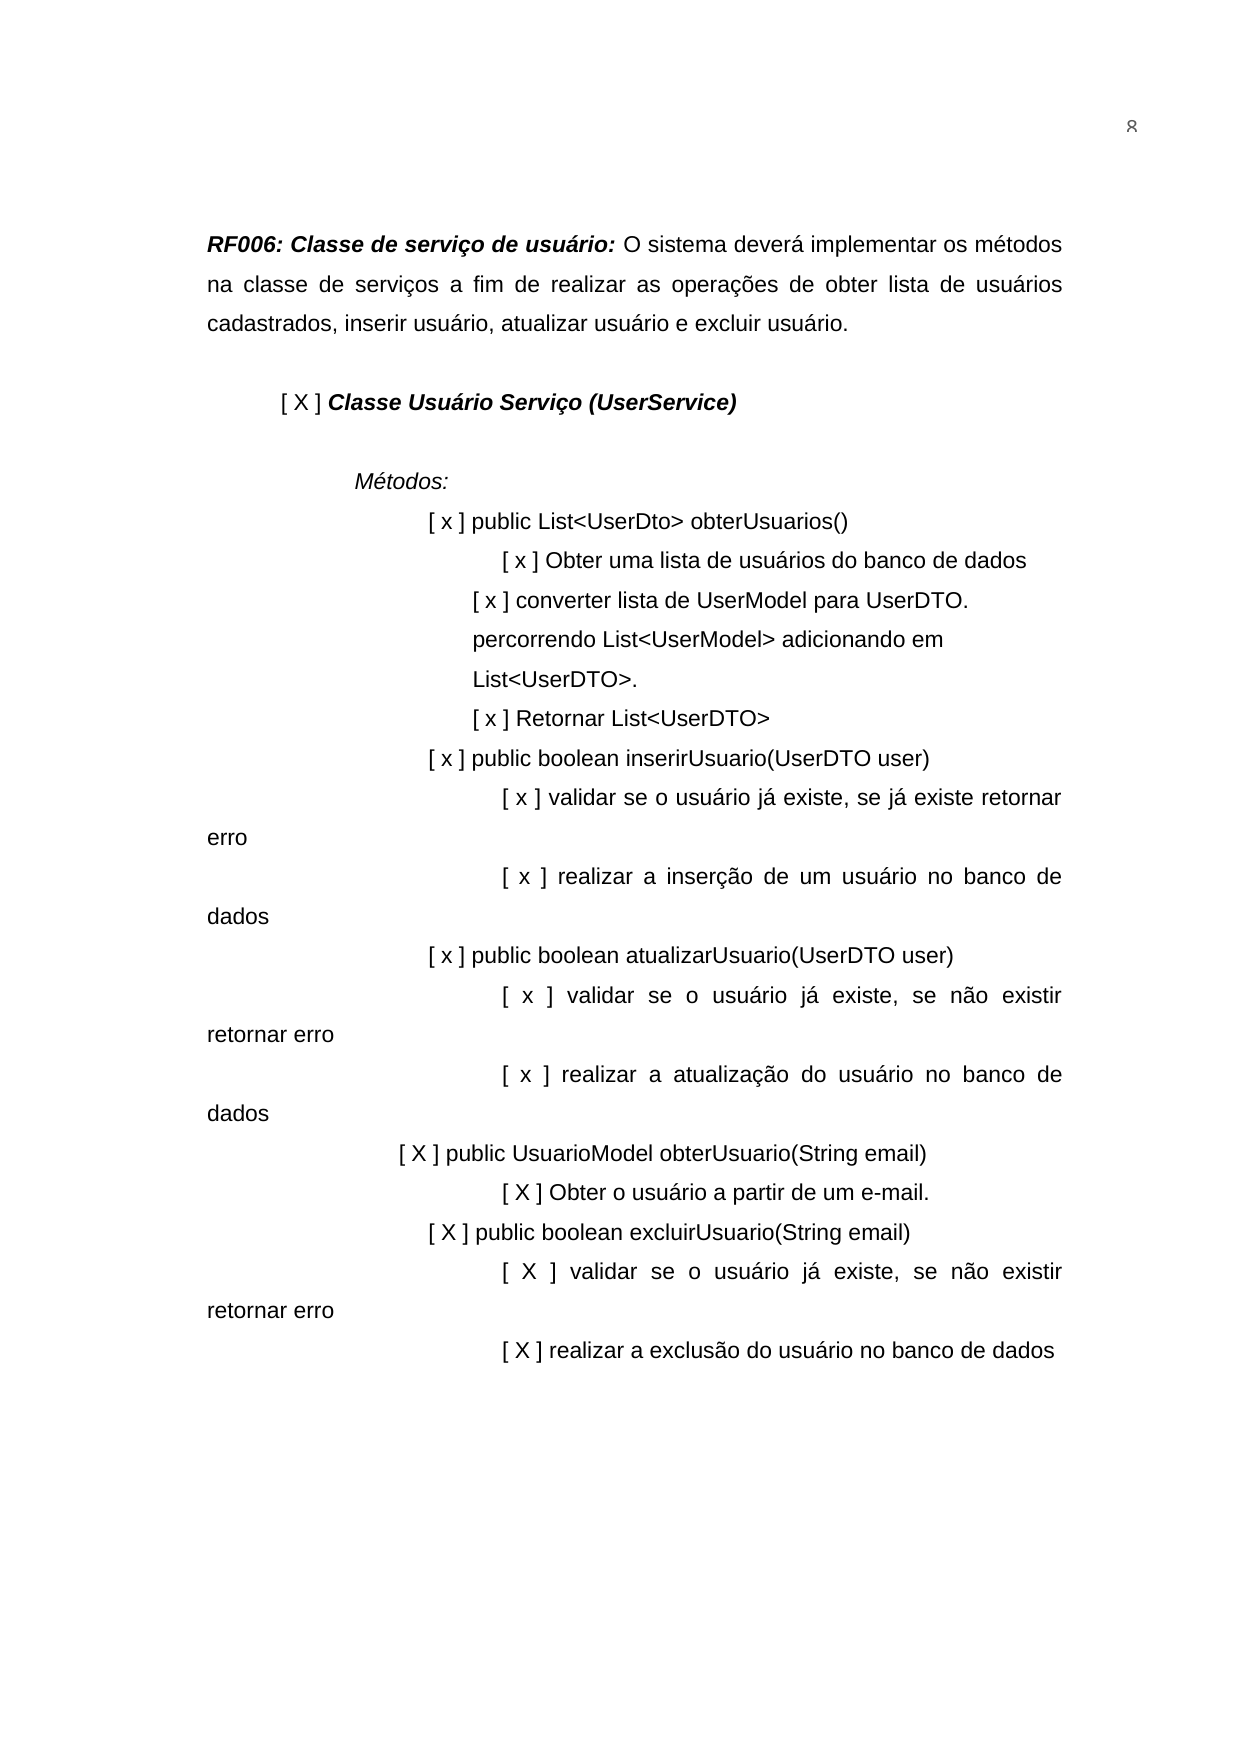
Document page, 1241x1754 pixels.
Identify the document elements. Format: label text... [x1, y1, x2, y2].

list [ x ] Obter uma lista de usuários do banco de dados [207, 547, 1063, 574]
list [ x ] validar se o usuário já existe, se já existe retornar erro [207, 784, 1063, 850]
list [ X ] Classe Usuário Serviço (UserService) [207, 389, 1063, 416]
list [ x ] Retornar List<UserDTO> [472, 705, 1063, 732]
list RF006: Classe de serviço de usuário: O sistema deverá implementar os métodos na classe de serviços a fim de realizar as operações de obter lista de usuários cadastrados, inserir usuário, atualizar usuário e excluir usuário. [207, 231, 1063, 337]
list [ x ] public boolean inserirUsuario(UserDTO user) [207, 745, 1063, 771]
list [ X ] public UsuarioModel obterUsuario(String email) [354, 1139, 1063, 1166]
list [ x ] realizar a inserção de um usuário no banco de dados [207, 863, 1063, 929]
list [ x ] realizar a atualização do usuário no banco de dados [207, 1061, 1063, 1126]
list [ x ] validar se o usuário já existe, se não existir retornar erro [207, 982, 1063, 1047]
list Métodos: [207, 468, 1063, 495]
list [ X ] public boolean excluirUsuario(String email) [207, 1218, 1063, 1245]
list [ X ] Obter o usuário a partir de um e-mail. [207, 1179, 1063, 1205]
list [ x ] public List<UserDto> obterUsuarios() [207, 508, 1063, 534]
list [ x ] converter lista de UserModel para UserDTO. percorrendo List<UserModel> adicionando em List<UserDTO>. [472, 587, 1063, 692]
list [ X ] realizar a exclusão do usuário no banco de dados [207, 1337, 1063, 1363]
list [ X ] validar se o usuário já existe, se não existir retornar erro [207, 1258, 1063, 1324]
list [ x ] public boolean atualizarUsuario(UserDTO user) [207, 942, 1063, 968]
